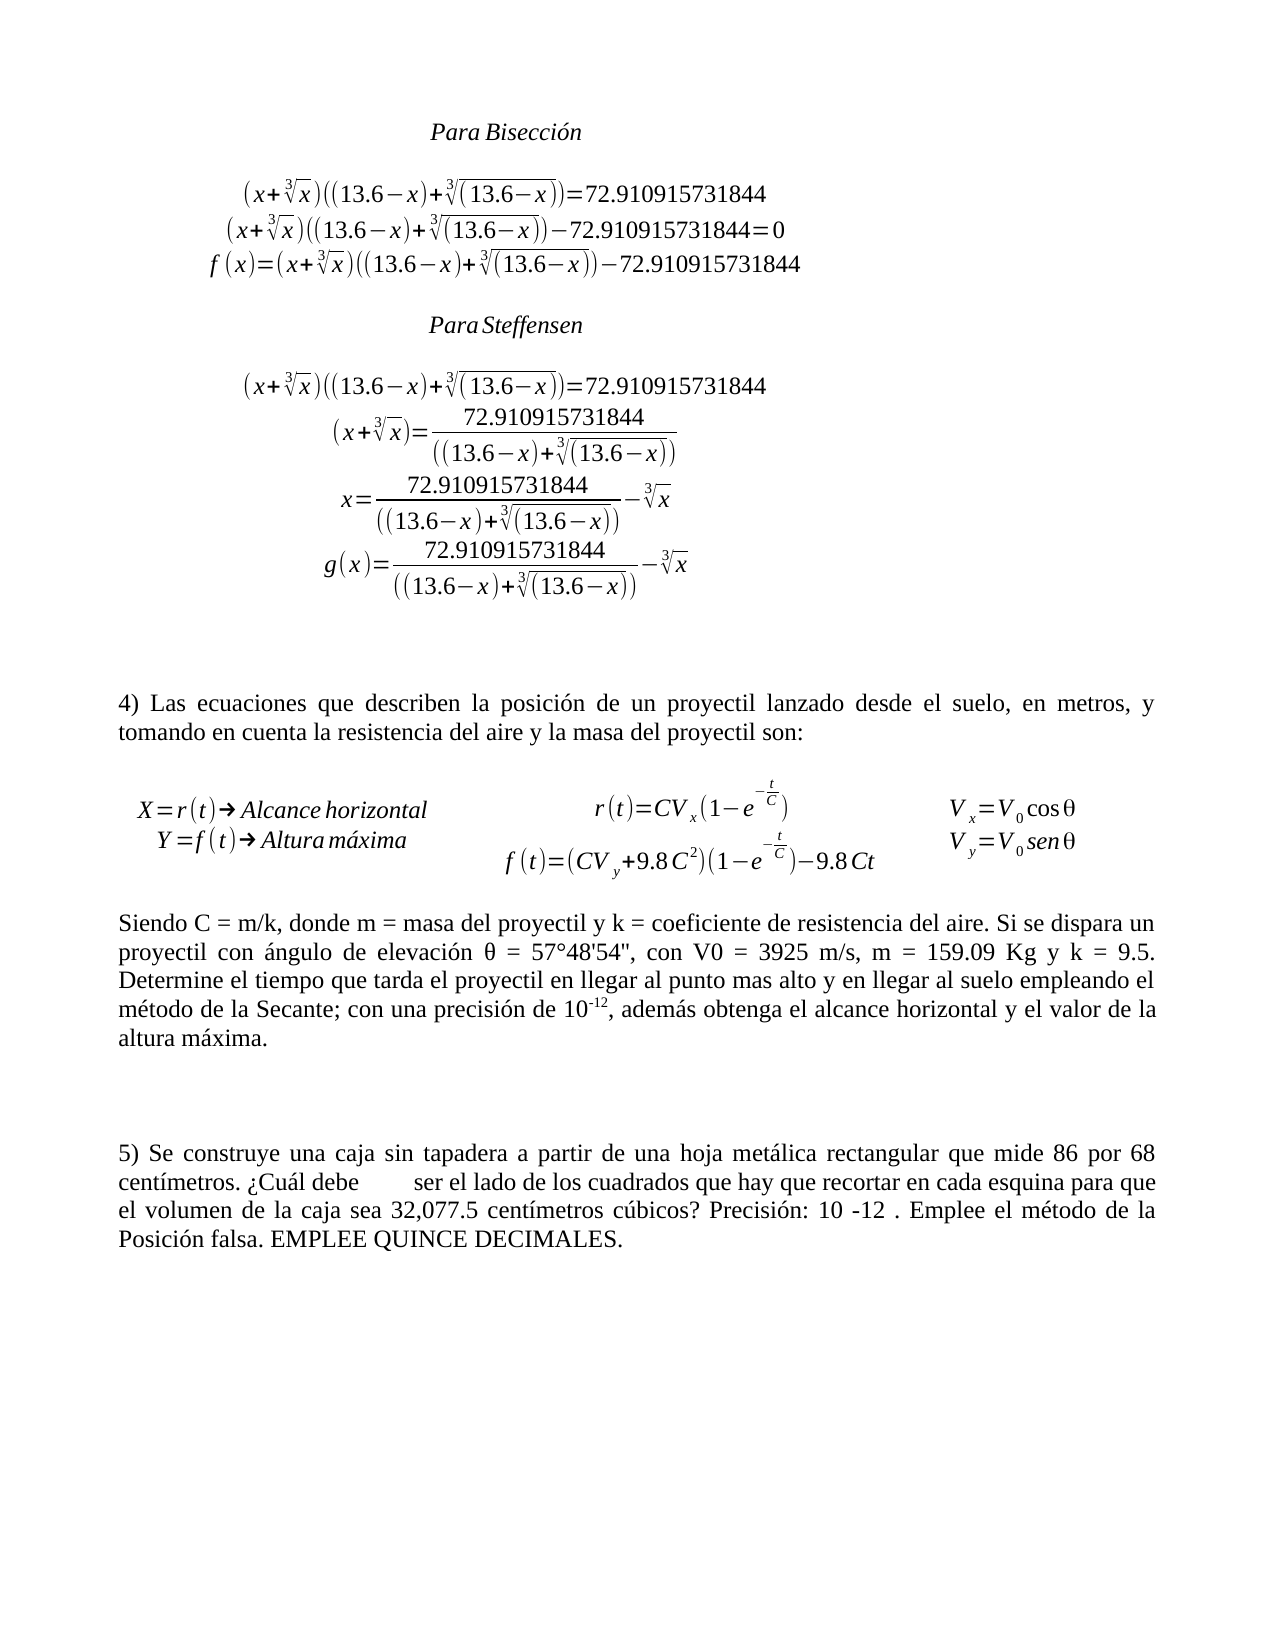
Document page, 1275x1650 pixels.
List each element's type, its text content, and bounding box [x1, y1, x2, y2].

text 4) Las ecuaciones que describen la posición de un proyectil lanzado desde el suelo, en metros, y tomando en cuenta la resistencia del aire y la masa del proyectil son: [118, 688, 1157, 746]
text 5) Se construye una caja sin tapadera a partir de una hoja metálica rectangular que mide 86 por 68 centímetros. ¿Cuál debe ser el lado de los cuadrados que hay que recortar en cada esquina para que el volumen de la caja sea 32,077.5 centímetros cúbicos? Precisión: 10 -12 . Emplee el método de la Posición falsa. EMPLEE QUINCE DECIMALES. [118, 1138, 1157, 1253]
text Siendo C = m/k, donde m = masa del proyectil y k = coeficiente de resistencia del aire. Si se dispara un proyectil con ángulo de elevación θ = 57°48'54'', con V0 = 3925 m/s, m = 159.09 Kg y k = 9.5. Determine el tiempo que tarda el proyectil en llegar al punto mas alto y en llegar al suelo empleando el método de la Secante; con una precisión de 10-12, además obtenga el alcance horizontal y el valor de la altura máxima. [118, 908, 1157, 1052]
